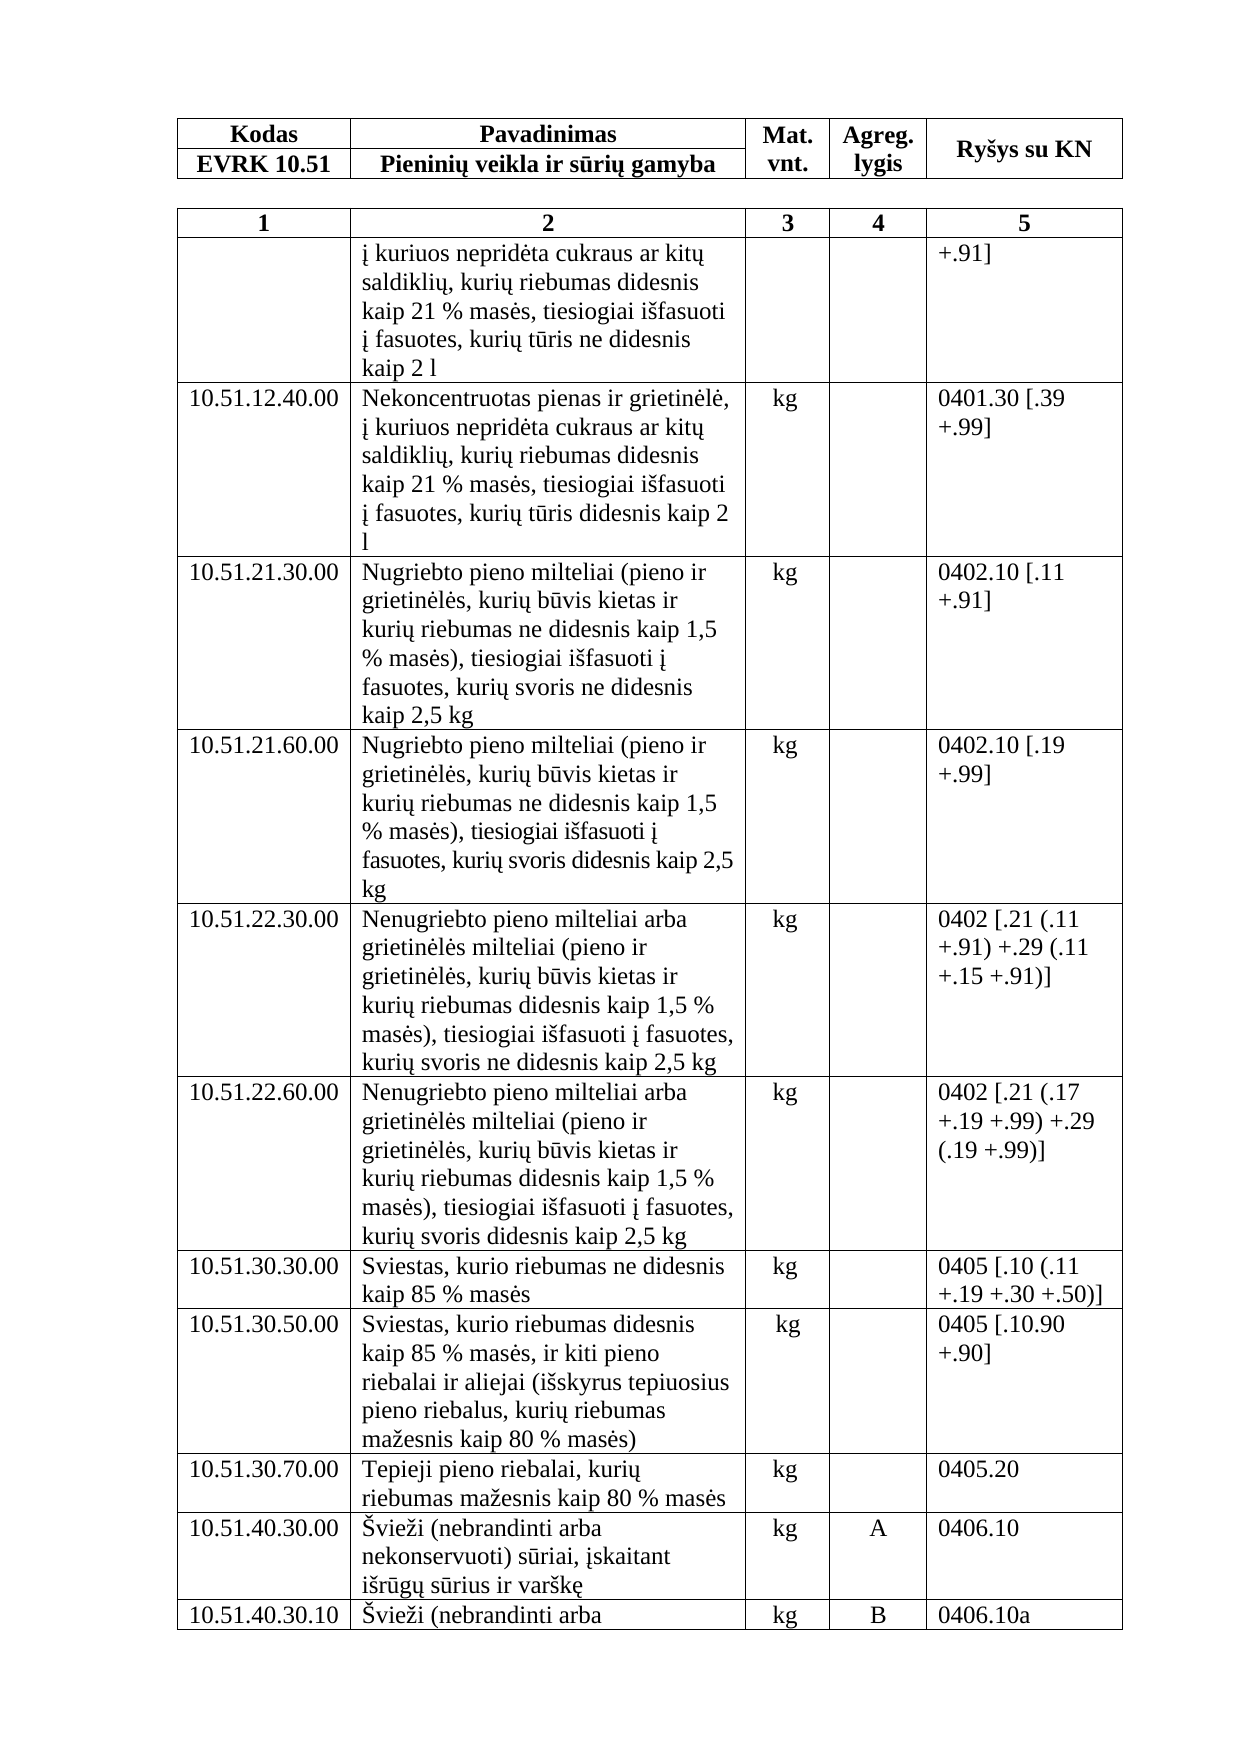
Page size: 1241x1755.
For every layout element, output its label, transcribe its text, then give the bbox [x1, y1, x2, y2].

table_cell kg [746, 730, 829, 903]
table_cell 10.51.30.50.00 [178, 1309, 350, 1453]
table_cell 10.51.12.40.00 [178, 383, 350, 556]
table_cell 0405 [.10 (.11 +.19 +.30 +.50)] [927, 1251, 1122, 1308]
table_cell 0402 [.21 (.17 +.19 +.99) +.29 (.19 +.99)] [927, 1077, 1122, 1250]
table_cell Nugriebto pieno milteliai (pieno ir grietinėlės, kurių būvis kietas ir kurių riebumas ne didesnis kaip 1,5 % masės), tiesiogiai išfasuoti į fasuotes, kurių svoris ne didesnis kaip 2,5 kg [351, 557, 745, 729]
table_header Mat. vnt. [746, 119, 829, 178]
table_cell Sviestas, kurio riebumas didesnis kaip 85 % masės, ir kiti pieno riebalai ir aliejai (išskyrus tepiuosius pieno riebalus, kurių riebumas mažesnis kaip 80 % masės) [351, 1309, 745, 1453]
table_cell [746, 179, 830, 207]
table_cell 10.51.40.30.10 [178, 1600, 350, 1629]
table_cell EVRK 10.51 [178, 149, 350, 178]
table_cell 0402.10 [.19 +.99] [927, 730, 1122, 903]
table_cell Sviestas, kurio riebumas ne didesnis kaip 85 % masės [351, 1251, 745, 1308]
table_cell 0406.10a [927, 1600, 1122, 1629]
table_cell 0405.20 [927, 1454, 1122, 1512]
table_cell Tepieji pieno riebalai, kurių riebumas mažesnis kaip 80 % masės [351, 1454, 745, 1512]
table_cell B [830, 1600, 926, 1629]
table_header Ryšys su KN [927, 119, 1122, 178]
table_cell 0406.10 [927, 1513, 1122, 1599]
table_cell kg [746, 1454, 829, 1512]
table_cell [830, 904, 926, 1076]
table_cell [830, 383, 926, 556]
table_cell Nekoncentruotas pienas ir grietinėlė, į kuriuos nepridėta cukraus ar kitų saldiklių, kurių riebumas didesnis kaip 21 % masės, tiesiogiai išfasuoti į fasuotes, kurių tūris didesnis kaip 2 l [351, 383, 745, 556]
table_cell Pieninių veikla ir sūrių gamyba [351, 149, 745, 178]
table_cell 2 [351, 209, 745, 237]
table_cell kg [746, 557, 829, 729]
table_cell 0401.30 [.39 +.99] [927, 383, 1122, 556]
table_cell [178, 238, 350, 382]
table_cell 10.51.21.60.00 [178, 730, 350, 903]
table_cell Švieži (nebrandinti arba nekonservuoti) sūriai, įskaitant išrūgų sūrius ir varškę [351, 1513, 745, 1599]
table_cell 10.51.21.30.00 [178, 557, 350, 729]
table_cell kg [746, 1251, 829, 1308]
table_cell Nenugriebto pieno milteliai arba grietinėlės milteliai (pieno ir grietinėlės, kurių būvis kietas ir kurių riebumas didesnis kaip 1,5 % masės), tiesiogiai išfasuoti į fasuotes, kurių svoris didesnis kaip 2,5 kg [351, 1077, 745, 1250]
table_cell [830, 1454, 926, 1512]
table_cell 3 [746, 209, 829, 237]
table_cell [177, 179, 350, 207]
table_cell 10.51.22.30.00 [178, 904, 350, 1076]
table_cell 0402.10 [.11 +.91] [927, 557, 1122, 729]
table_cell [830, 557, 926, 729]
table_header Pavadinimas [351, 119, 745, 148]
table_cell [350, 179, 746, 207]
table_header Agreg. lygis [830, 119, 926, 178]
table_cell kg [746, 383, 829, 556]
table_cell [830, 238, 926, 382]
table_cell 0402 [.21 (.11 +.91) +.29 (.11 +.15 +.91)] [927, 904, 1122, 1076]
table_cell [830, 1309, 926, 1453]
table_cell kg [746, 904, 829, 1076]
table_cell 4 [830, 209, 926, 237]
table_cell A [830, 1513, 926, 1599]
table_cell kg [746, 1077, 829, 1250]
table_cell 10.51.30.30.00 [178, 1251, 350, 1308]
table_cell 1 [178, 209, 350, 237]
table_cell 10.51.22.60.00 [178, 1077, 350, 1250]
table_cell [746, 238, 829, 382]
table_cell 10.51.30.70.00 [178, 1454, 350, 1512]
table_cell į kuriuos nepridėta cukraus ar kitų saldiklių, kurių riebumas didesnis kaip 21 % masės, tiesiogiai išfasuoti į fasuotes, kurių tūris ne didesnis kaip 2 l [351, 238, 745, 382]
table_cell kg [746, 1513, 829, 1599]
table_cell 10.51.40.30.00 [178, 1513, 350, 1599]
table_cell [830, 179, 927, 207]
table_cell 5 [927, 209, 1122, 237]
table_header Kodas [178, 119, 350, 148]
table_cell [830, 1077, 926, 1250]
table_cell 0405 [.10.90 +.90] [927, 1309, 1122, 1453]
table_cell Nenugriebto pieno milteliai arba grietinėlės milteliai (pieno ir grietinėlės, kurių būvis kietas ir kurių riebumas didesnis kaip 1,5 % masės), tiesiogiai išfasuoti į fasuotes, kurių svoris ne didesnis kaip 2,5 kg [351, 904, 745, 1076]
table_cell kg [746, 1600, 829, 1629]
table_cell [927, 179, 1122, 207]
table_cell Švieži (nebrandinti arba [351, 1600, 745, 1629]
table_cell [830, 730, 926, 903]
table_cell [830, 1251, 926, 1308]
table_cell Nugriebto pieno milteliai (pieno ir grietinėlės, kurių būvis kietas ir kurių riebumas ne didesnis kaip 1,5 % masės), tiesiogiai išfasuoti į fasuotes, kurių svoris didesnis kaip 2,5 kg [351, 730, 745, 903]
table_cell kg [746, 1309, 829, 1453]
table_cell +.91] [927, 238, 1122, 382]
